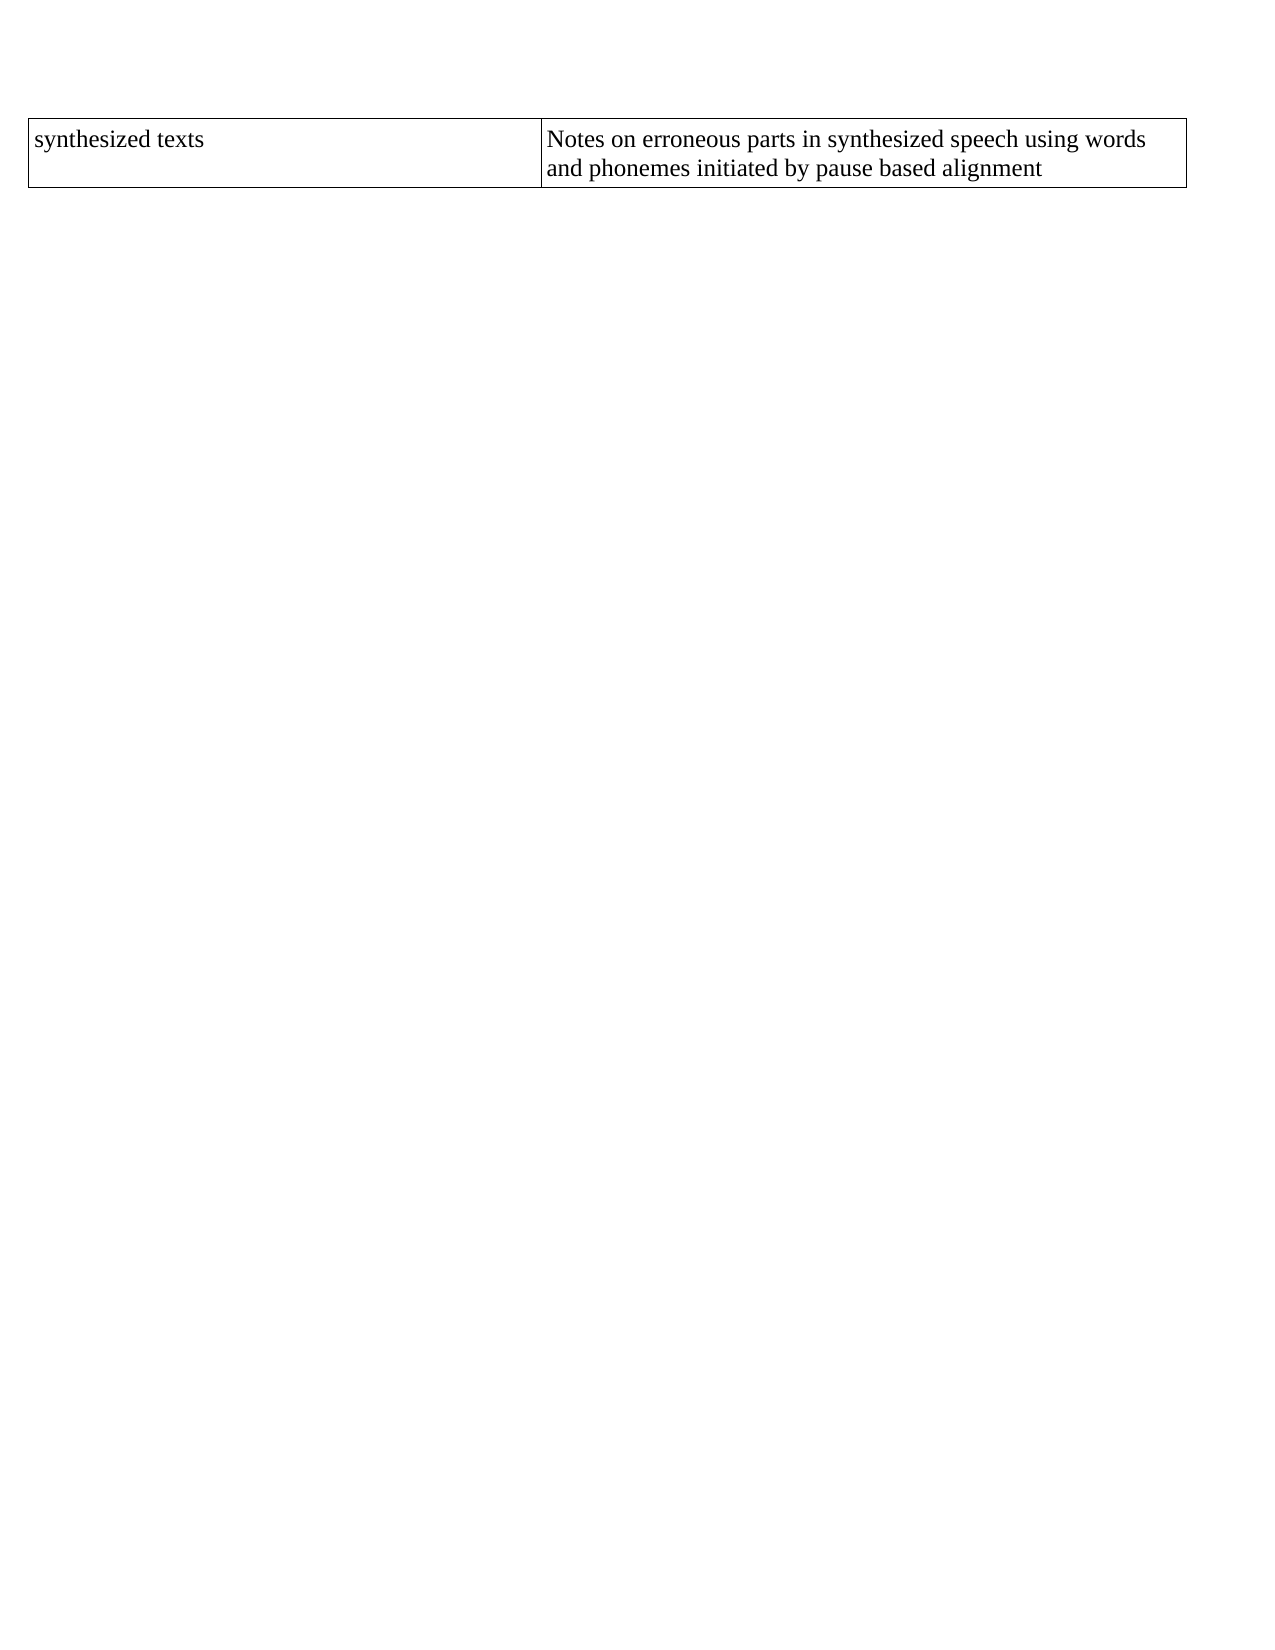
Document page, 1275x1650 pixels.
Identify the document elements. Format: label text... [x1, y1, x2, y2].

table_header Notes on erroneous parts in synthesized speech using words and phonemes initiated by pause based alignment [542, 119, 1186, 187]
table_header synthesized texts [29, 119, 541, 187]
